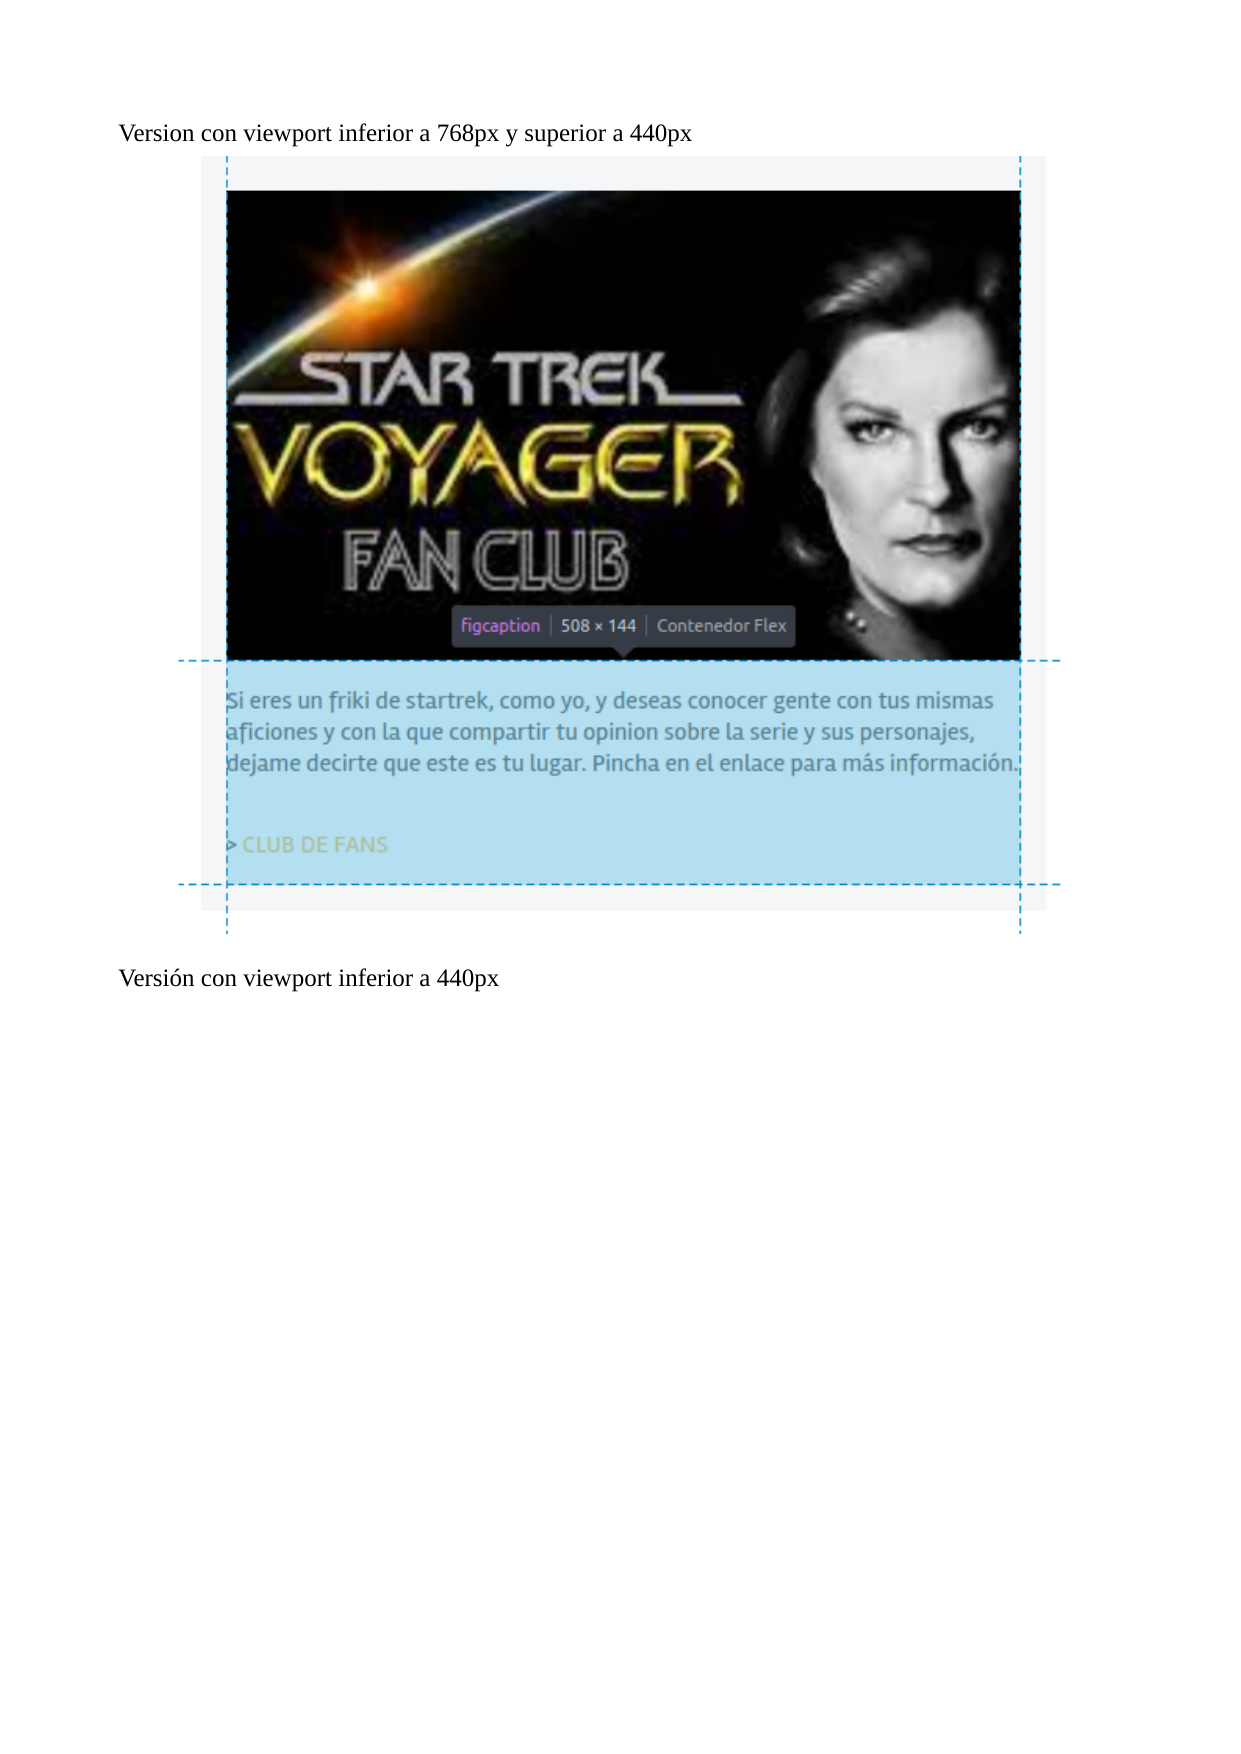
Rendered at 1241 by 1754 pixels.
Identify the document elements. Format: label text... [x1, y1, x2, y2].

text Version con viewport inferior a 768px y superior a 440px [118, 118, 1122, 147]
picture [178, 156, 1062, 934]
text Versión con viewport inferior a 440px [118, 963, 1122, 992]
